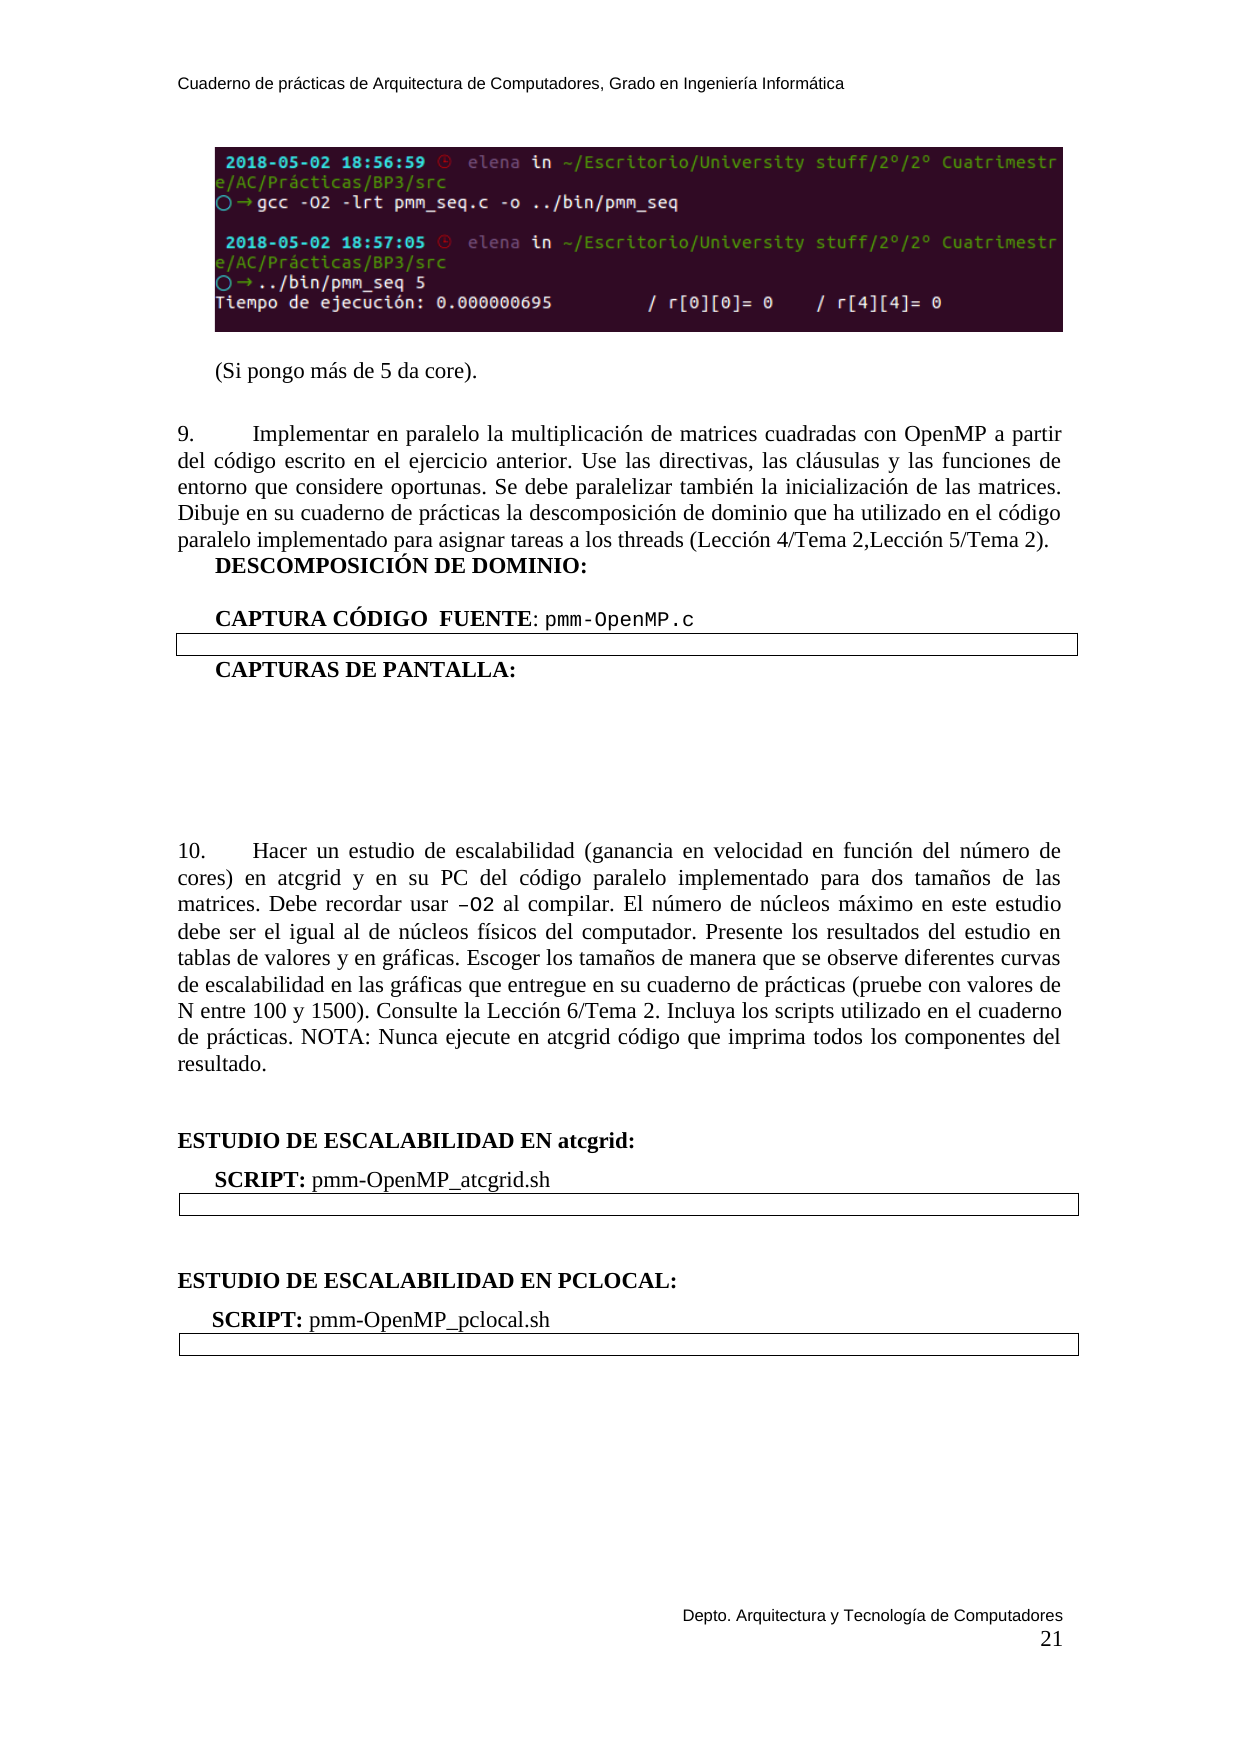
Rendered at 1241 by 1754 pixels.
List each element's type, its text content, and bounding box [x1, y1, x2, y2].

text CAPTURAS DE PANTALLA: [215, 656, 1063, 682]
list SCRIPT: pmm-OpenMP_atcgrid.sh [214, 1166, 1063, 1193]
list ESTUDIO DE ESCALABILIDAD EN atcgrid: [177, 1127, 1063, 1154]
list Implementar en paralelo la multiplicación de matrices cuadradas con OpenMP a partir del código escrito en el ejercicio anterior. Use las directivas, las cláusulas y las funciones de entorno que considere oportunas. Se debe paralelizar también la inicialización de las matrices. Dibuje en su cuaderno de prácticas la descomposición de dominio que ha utilizado en el código paralelo implementado para asignar tareas a los threads (Lección 4/Tema 2,Lección 5/Tema 2). [177, 420, 1063, 552]
list SCRIPT: pmm-OpenMP_pclocal.sh [177, 1306, 1063, 1332]
table_header [180, 1334, 1078, 1355]
text (Si pongo más de 5 da core). [215, 357, 1063, 384]
table_header [177, 634, 1077, 655]
text DESCOMPOSICIÓN DE DOMINIO: [215, 552, 1063, 578]
list ESTUDIO DE ESCALABILIDAD EN PCLOCAL: [177, 1267, 1063, 1294]
text CAPTURA CÓDIGO FUENTE: pmm-OpenMP.c [215, 605, 1063, 632]
list Hacer un estudio de escalabilidad (ganancia en velocidad en función del número de cores) en atcgrid y en su PC del código paralelo implementado para dos tamaños de las matrices. Debe recordar usar –O2 al compilar. El número de núcleos máximo en este estudio debe ser el igual al de núcleos físicos del computador. Presente los resultados del estudio en tablas de valores y en gráficas. Escoger los tamaños de manera que se observe diferentes curvas de escalabilidad en las gráficas que entregue en su cuaderno de prácticas (pruebe con valores de N entre 100 y 1500). Consulte la Lección 6/Tema 2. Incluya los scripts utilizado en el cuaderno de prácticas. NOTA: Nunca ejecute en atcgrid código que imprima todos los componentes del resultado. [177, 838, 1063, 1076]
table_header [180, 1194, 1078, 1215]
picture [214, 147, 1063, 332]
